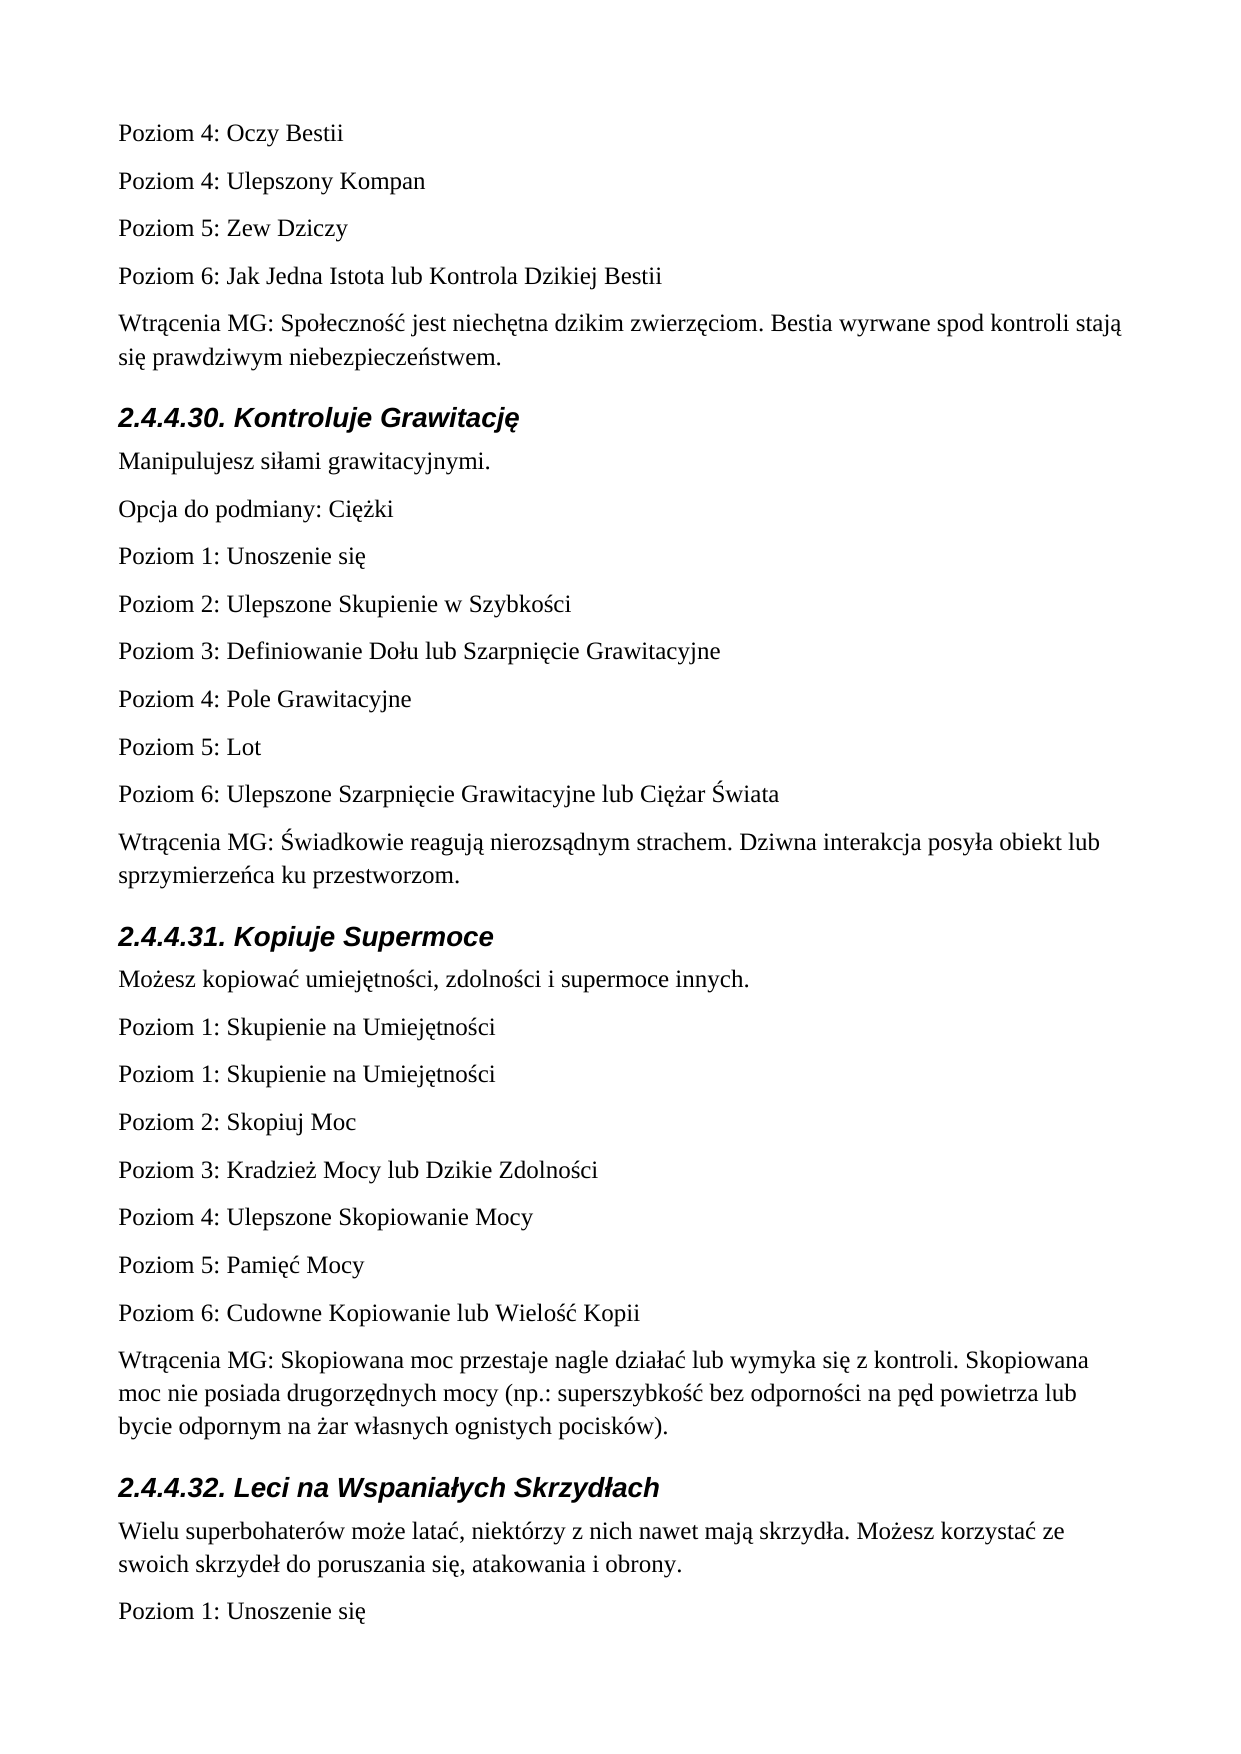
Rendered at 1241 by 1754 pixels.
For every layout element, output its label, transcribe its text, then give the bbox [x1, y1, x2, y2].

text Poziom 6: Cudowne Kopiowanie lub Wielość Kopii [118, 1298, 1122, 1326]
text Opcja do podmiany: Ciężki [118, 494, 1122, 522]
text Poziom 3: Definiowanie Dołu lub Szarpnięcie Grawitacyjne [118, 636, 1122, 665]
text Poziom 5: Lot [118, 732, 1122, 760]
text Poziom 2: Skopiuj Moc [118, 1107, 1122, 1136]
text Poziom 1: Skupienie na Umiejętności [118, 1059, 1122, 1088]
text Poziom 2: Ulepszone Skupienie w Szybkości [118, 589, 1122, 618]
text Wtrącenia MG: Świadkowie reagują nierozsądnym strachem. Dziwna interakcja posyła obiekt lub sprzymierzeńca ku przestworzom. [118, 827, 1122, 889]
text Wtrącenia MG: Społeczność jest niechętna dzikim zwierzęciom. Bestia wyrwane spod kontroli stają się prawdziwym niebezpieczeństwem. [118, 308, 1122, 370]
text Poziom 1: Skupienie na Umiejętności [118, 1012, 1122, 1041]
text Poziom 6: Jak Jedna Istota lub Kontrola Dzikiej Bestii [118, 261, 1122, 290]
text Poziom 5: Zew Dziczy [118, 213, 1122, 242]
text Poziom 4: Pole Grawitacyjne [118, 684, 1122, 713]
text Wtrącenia MG: Skopiowana moc przestaje nagle działać lub wymyka się z kontroli. Skopiowana moc nie posiada drugorzędnych mocy (np.: superszybkość bez odporności na pęd powietrza lub bycie odpornym na żar własnych ognistych pocisków). [118, 1345, 1122, 1440]
text Poziom 6: Ulepszone Szarpnięcie Grawitacyjne lub Ciężar Świata [118, 779, 1122, 808]
subtitle 2.4.4.31. Kopiuje Supermoce [118, 920, 1122, 952]
subtitle 2.4.4.30. Kontroluje Grawitację [118, 402, 1122, 433]
text Poziom 4: Oczy Bestii [118, 118, 1122, 147]
text Wielu superbohaterów może latać, niektórzy z nich nawet mają skrzydła. Możesz korzystać ze swoich skrzydeł do poruszania się, atakowania i obrony. [118, 1516, 1122, 1577]
subtitle 2.4.4.32. Leci na Wspaniałych Skrzydłach [118, 1471, 1122, 1503]
text Poziom 1: Unoszenie się [118, 541, 1122, 570]
text Poziom 1: Unoszenie się [118, 1596, 1122, 1625]
text Poziom 4: Ulepszony Kompan [118, 166, 1122, 194]
text Poziom 4: Ulepszone Skopiowanie Mocy [118, 1202, 1122, 1231]
text Poziom 3: Kradzież Mocy lub Dzikie Zdolności [118, 1155, 1122, 1183]
text Poziom 5: Pamięć Mocy [118, 1250, 1122, 1279]
text Możesz kopiować umiejętności, zdolności i supermoce innych. [118, 964, 1122, 993]
text Manipulujesz siłami grawitacyjnymi. [118, 446, 1122, 475]
